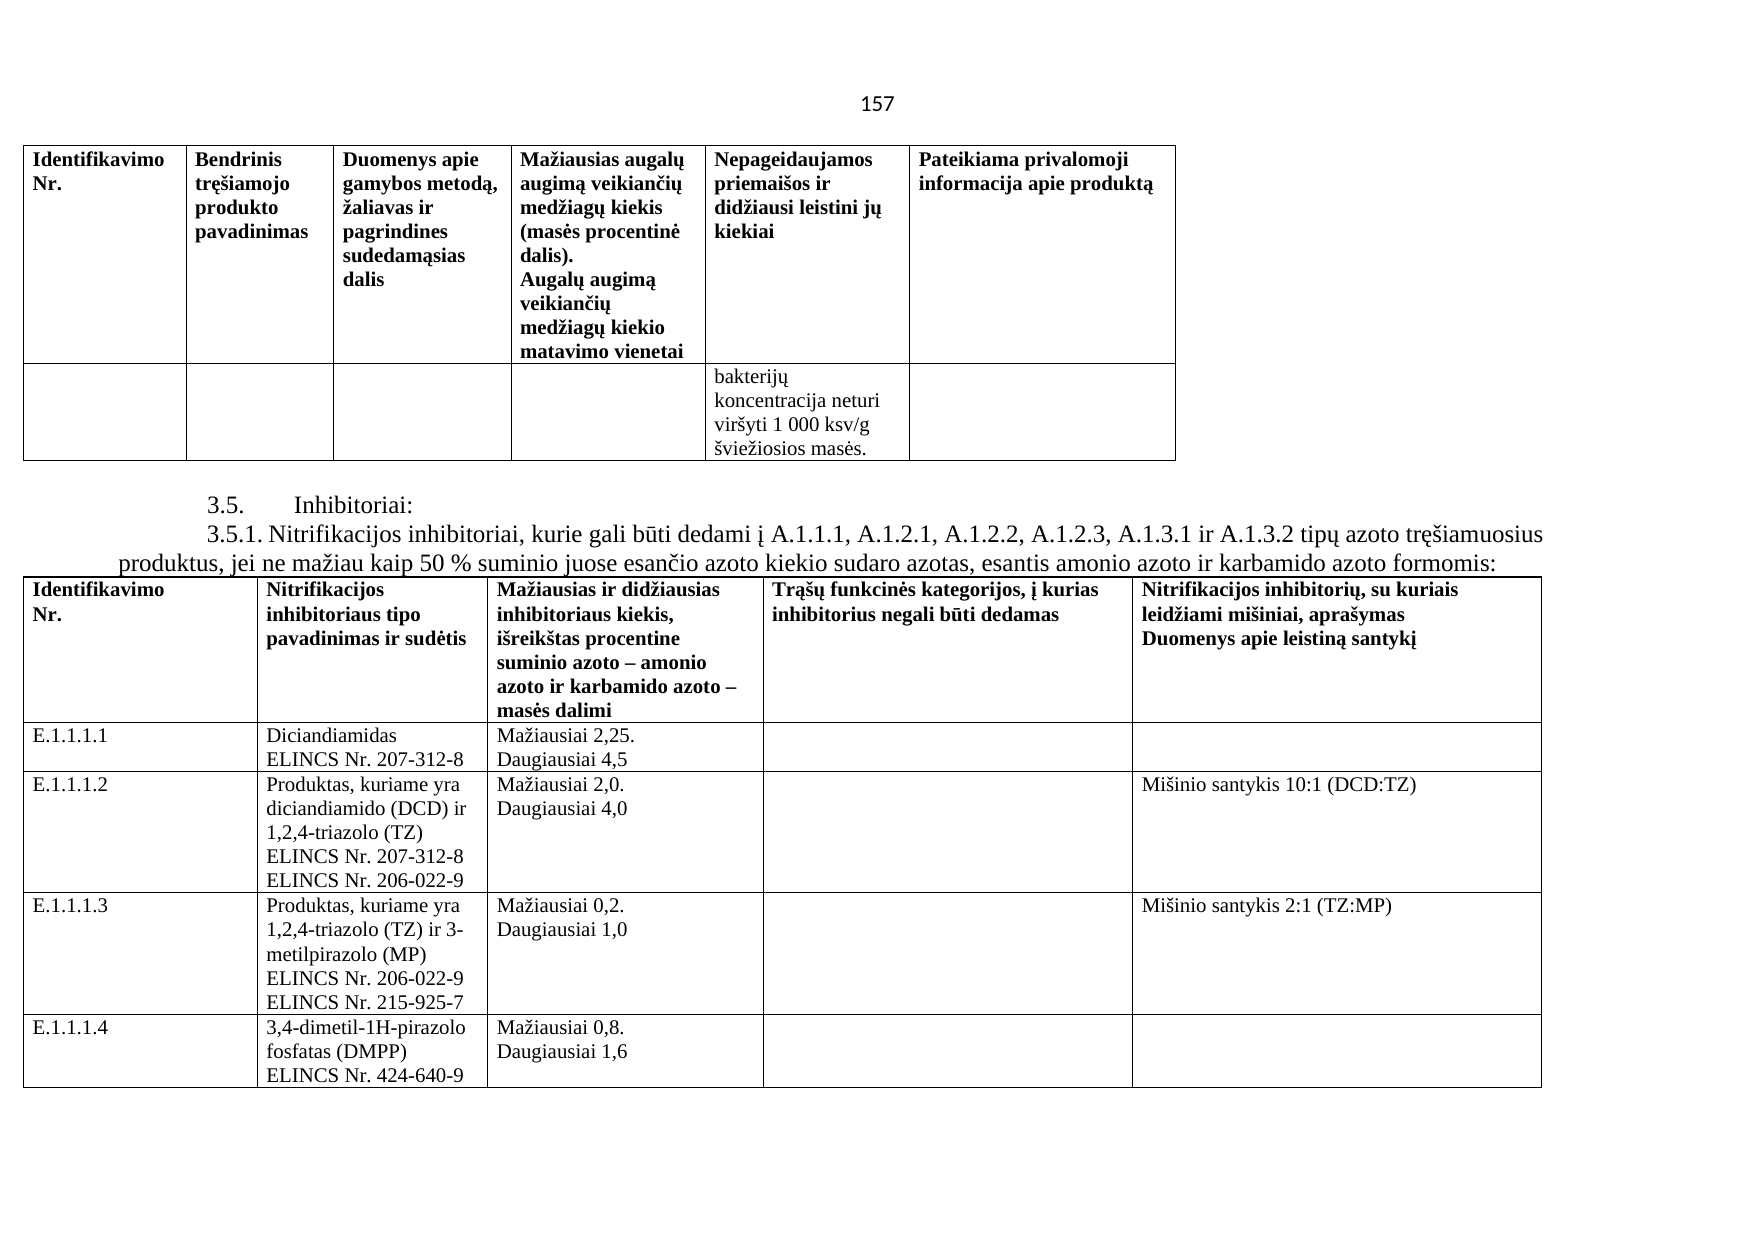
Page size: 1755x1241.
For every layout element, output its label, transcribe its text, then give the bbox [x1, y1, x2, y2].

table_cell Mažiausiai 0,2. Daugiausiai 1,0 [488, 893, 763, 1014]
table_header Pateikiama privalomoji informacija apie produktą [910, 146, 1175, 363]
table_cell Diciandiamidas ELINCS Nr. 207-312-8 [258, 723, 487, 771]
table_cell [764, 772, 1132, 892]
table_cell Mažiausiai 2,0. Daugiausiai 4,0 [488, 772, 763, 892]
table_cell [910, 364, 1175, 460]
table_header Nepageidaujamos priemaišos ir didžiausi leistini jų kiekiai [706, 146, 909, 363]
table_cell Produktas, kuriame yra 1,2,4-triazolo (TZ) ir 3-metilpirazolo (MP) ELINCS Nr. 206-022-9 ELINCS Nr. 215-925-7 [258, 893, 487, 1014]
table_cell 3,4-dimetil-1H-pirazolo fosfatas (DMPP) ELINCS Nr. 424-640-9 [258, 1015, 487, 1087]
table_cell [1133, 723, 1541, 771]
text 3.5. Inhibitoriai: [207, 490, 1636, 519]
table_cell E.1.1.1.3 [24, 893, 257, 1014]
table_header Duomenys apie gamybos metodą, žaliavas ir pagrindines sudedamąsias dalis [334, 146, 511, 363]
table_cell [764, 893, 1132, 1014]
text 3.5.1. Nitrifikacijos inhibitoriai, kurie gali būti dedami į A.1.1.1, A.1.2.1, A.1.2.2, A.1.2.3, A.1.3.1 ir A.1.3.2 tipų azoto tręšiamuosius produktus, jei ne mažiau kaip 50 % suminio juose esančio azoto kiekio sudaro azotas, esantis amonio azoto ir karbamido azoto formomis: [118, 519, 1636, 576]
table_cell Mažiausiai 0,8. Daugiausiai 1,6 [488, 1015, 763, 1087]
table_cell E.1.1.1.1 [24, 723, 257, 771]
table_header Nitrifikacijos inhibitorių, su kuriais leidžiami mišiniai, aprašymas Duomenys apie leistiną santykį [1133, 578, 1541, 722]
table_header Identifikavimo Nr. [24, 146, 186, 363]
table_cell bakterijų koncentracija neturi viršyti 1 000 ksv/g šviežiosios masės. [706, 364, 909, 460]
table_header Identifikavimo Nr. [24, 578, 257, 722]
table_cell [764, 723, 1132, 771]
table_cell [334, 364, 511, 460]
table_header Mažiausias ir didžiausias inhibitoriaus kiekis, išreikštas procentine suminio azoto – amonio azoto ir karbamido azoto – masės dalimi [488, 578, 763, 722]
table_cell Produktas, kuriame yra diciandiamido (DCD) ir 1,2,4-triazolo (TZ) ELINCS Nr. 207-312-8 ELINCS Nr. 206-022-9 [258, 772, 487, 892]
table_header Mažiausias augalų augimą veikiančių medžiagų kiekis (masės procentinė dalis). Augalų augimą veikiančių medžiagų kiekio matavimo vienetai [512, 146, 705, 363]
table_cell Mišinio santykis 10:1 (DCD:TZ) [1133, 772, 1541, 892]
table_cell E.1.1.1.2 [24, 772, 257, 892]
table_header Bendrinis tręšiamojo produkto pavadinimas [187, 146, 333, 363]
table_cell [187, 364, 333, 460]
table_header Nitrifikacijos inhibitoriaus tipo pavadinimas ir sudėtis [258, 578, 487, 722]
table_cell [512, 364, 705, 460]
table_cell Mažiausiai 2,25. Daugiausiai 4,5 [488, 723, 763, 771]
table_cell [24, 364, 186, 460]
table_cell [764, 1015, 1132, 1087]
table_cell [1133, 1015, 1541, 1087]
table_cell Mišinio santykis 2:1 (TZ:MP) [1133, 893, 1541, 1014]
table_header Trąšų funkcinės kategorijos, į kurias inhibitorius negali būti dedamas [764, 578, 1132, 722]
table_cell E.1.1.1.4 [24, 1015, 257, 1087]
